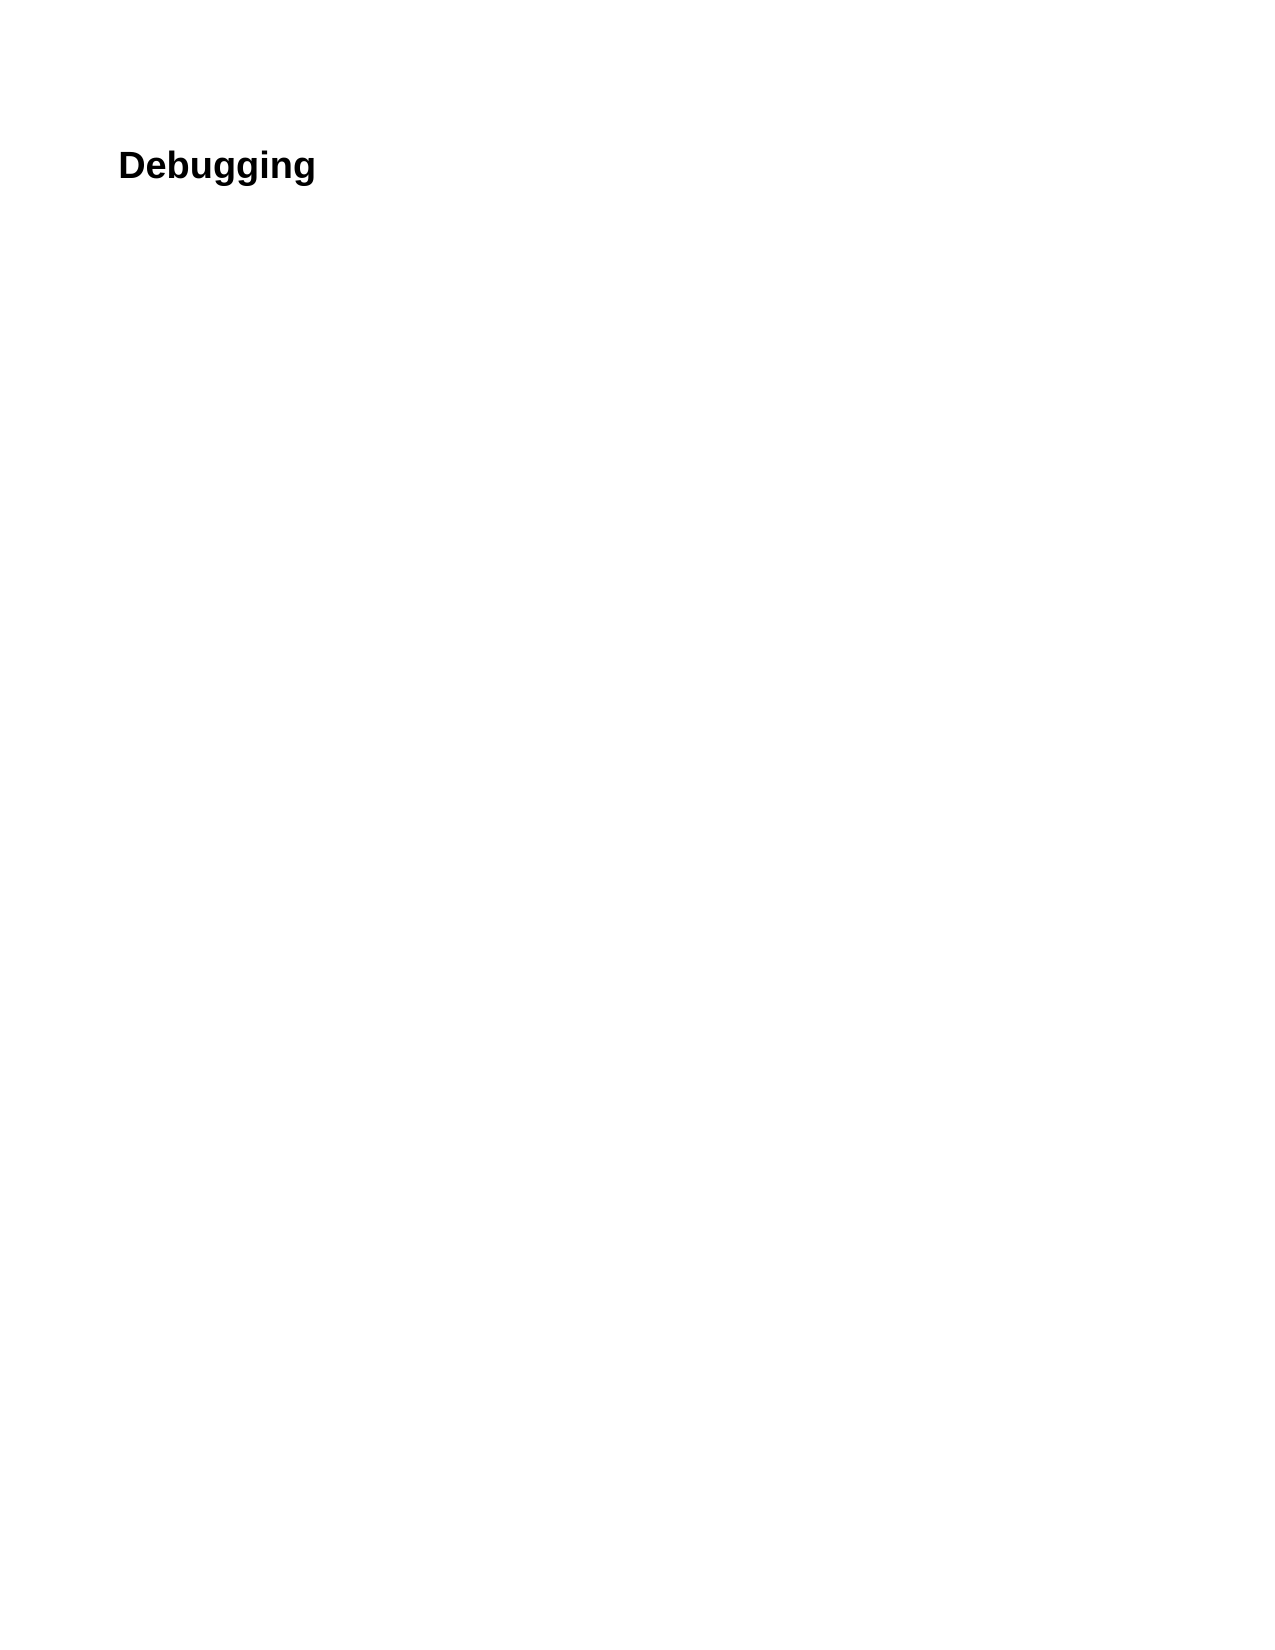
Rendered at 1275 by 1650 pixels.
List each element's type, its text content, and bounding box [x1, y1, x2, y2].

subtitle Debugging [118, 143, 1157, 187]
